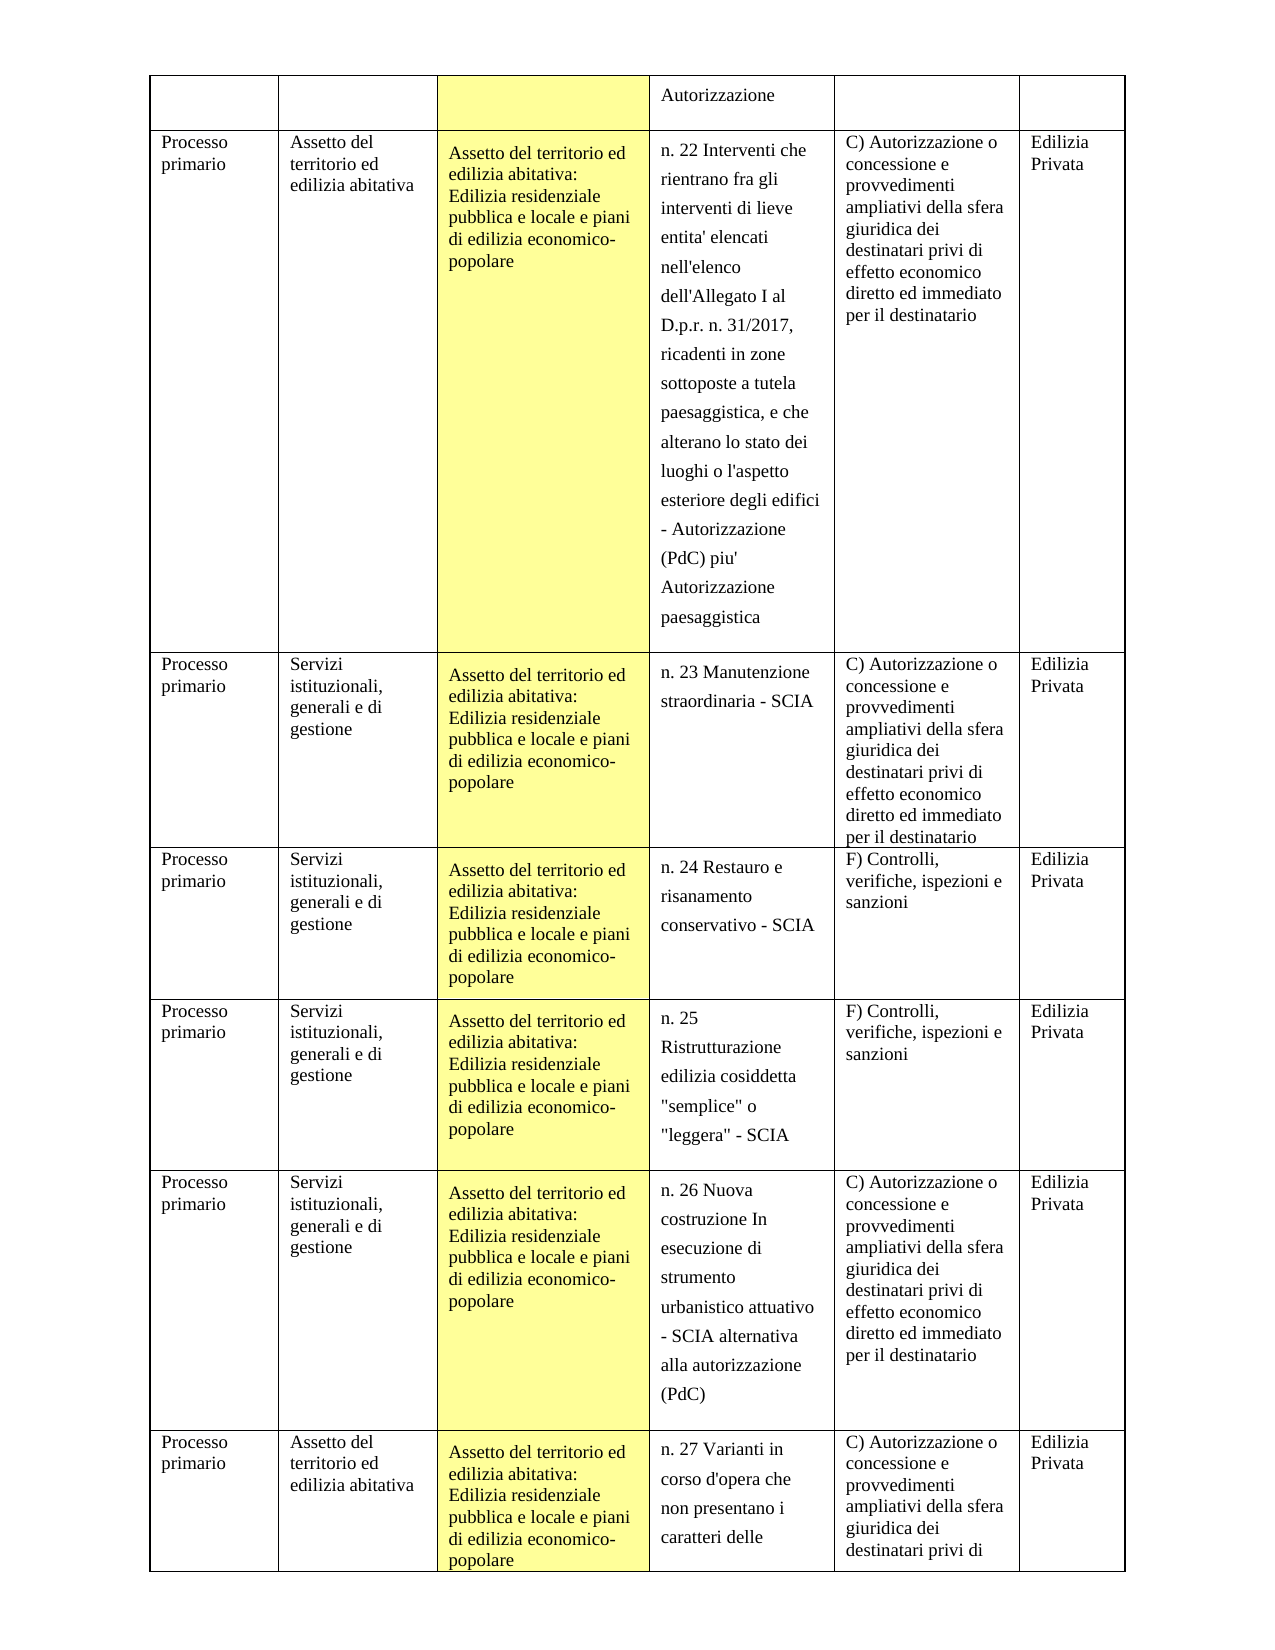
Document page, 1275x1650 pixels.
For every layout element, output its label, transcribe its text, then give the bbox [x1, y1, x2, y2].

table_cell Edilizia Privata [1020, 131, 1124, 652]
table_cell Processo primario [151, 131, 278, 652]
table_cell [835, 76, 1019, 130]
table_cell Processo primario [151, 848, 278, 998]
table_cell Assetto del territorio ed edilizia abitativa: Edilizia residenziale pubblica e locale e piani di edilizia economico-popolare [438, 1431, 649, 1571]
table_cell F) Controlli, verifiche, ispezioni e sanzioni [835, 1000, 1019, 1170]
table_cell Assetto del territorio ed edilizia abitativa [279, 1431, 437, 1571]
table_cell Edilizia Privata [1020, 1000, 1124, 1170]
table_cell F) Controlli, verifiche, ispezioni e sanzioni [835, 848, 1019, 998]
table_cell [151, 76, 278, 130]
table_cell C) Autorizzazione o concessione e provvedimenti ampliativi della sfera giuridica dei destinatari privi di effetto economico diretto ed immediato per il destinatario [835, 653, 1019, 847]
table_cell Edilizia Privata [1020, 1171, 1124, 1430]
table_cell n. 25 Ristrutturazione edilizia cosiddetta "semplice" o "leggera" - SCIA [650, 1000, 834, 1170]
table_cell n. 23 Manutenzione straordinaria - SCIA [650, 653, 834, 847]
table_cell Assetto del territorio ed edilizia abitativa: Edilizia residenziale pubblica e locale e piani di edilizia economico-popolare [438, 131, 649, 652]
table_cell Assetto del territorio ed edilizia abitativa: Edilizia residenziale pubblica e locale e piani di edilizia economico-popolare [438, 848, 649, 998]
table_cell [438, 76, 649, 130]
table_cell Servizi istituzionali, generali e di gestione [279, 1000, 437, 1170]
table_cell [279, 76, 437, 130]
table_cell Edilizia Privata [1020, 1431, 1124, 1571]
table_cell Processo primario [151, 1431, 278, 1571]
table_cell Servizi istituzionali, generali e di gestione [279, 848, 437, 998]
table_cell C) Autorizzazione o concessione e provvedimenti ampliativi della sfera giuridica dei destinatari privi di effetto economico diretto ed immediato per il destinatario [835, 1171, 1019, 1430]
table_cell C) Autorizzazione o concessione e provvedimenti ampliativi della sfera giuridica dei destinatari privi di effetto economico diretto ed immediato per il destinatario [835, 131, 1019, 652]
table_cell Assetto del territorio ed edilizia abitativa: Edilizia residenziale pubblica e locale e piani di edilizia economico-popolare [438, 653, 649, 847]
table_cell Processo primario [151, 1171, 278, 1430]
table_cell Servizi istituzionali, generali e di gestione [279, 1171, 437, 1430]
table_cell Edilizia Privata [1020, 848, 1124, 998]
table_cell Servizi istituzionali, generali e di gestione [279, 653, 437, 847]
table_cell n. 26 Nuova costruzione In esecuzione di strumento urbanistico attuativo - SCIA alternativa alla autorizzazione (PdC) [650, 1171, 834, 1430]
table_cell Processo primario [151, 653, 278, 847]
table_cell Processo primario [151, 1000, 278, 1170]
table_cell Assetto del territorio ed edilizia abitativa: Edilizia residenziale pubblica e locale e piani di edilizia economico-popolare [438, 1171, 649, 1430]
table_cell n. 24 Restauro e risanamento conservativo - SCIA [650, 848, 834, 998]
table_cell Autorizzazione [650, 76, 834, 130]
table_cell [1020, 76, 1124, 130]
table_cell Assetto del territorio ed edilizia abitativa [279, 131, 437, 652]
table_cell n. 27 Varianti in corso d'opera che non presentano i caratteri delle [650, 1431, 834, 1571]
table_cell Assetto del territorio ed edilizia abitativa: Edilizia residenziale pubblica e locale e piani di edilizia economico-popolare [438, 1000, 649, 1170]
table_cell n. 22 Interventi che rientrano fra gli interventi di lieve entita' elencati nell'elenco dell'Allegato I al D.p.r. n. 31/2017, ricadenti in zone sottoposte a tutela paesaggistica, e che alterano lo stato dei luoghi o l'aspetto esteriore degli edifici - Autorizzazione (PdC) piu' Autorizzazione paesaggistica [650, 131, 834, 652]
table_cell Edilizia Privata [1020, 653, 1124, 847]
table_cell C) Autorizzazione o concessione e provvedimenti ampliativi della sfera giuridica dei destinatari privi di [835, 1431, 1019, 1571]
